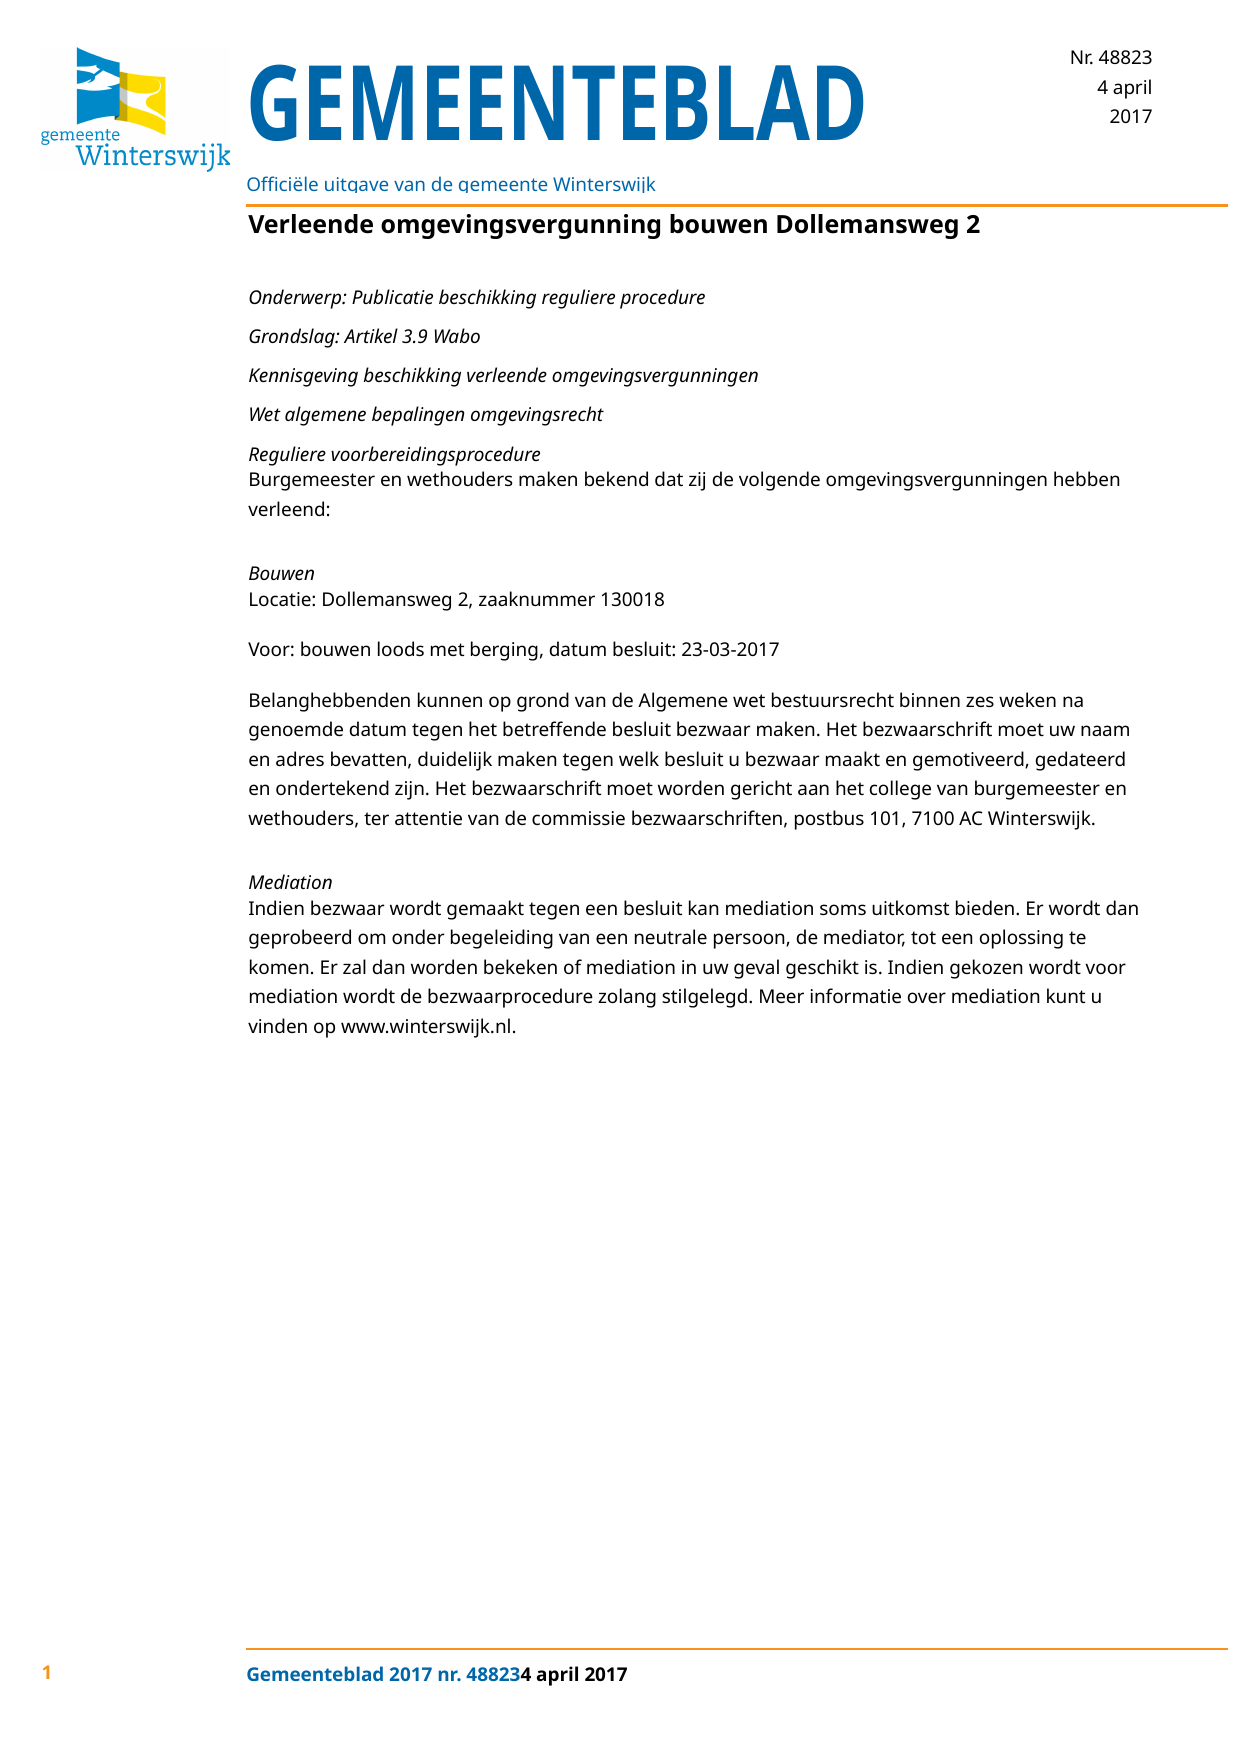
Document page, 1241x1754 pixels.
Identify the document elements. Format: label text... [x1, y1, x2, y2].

text Reguliere voorbereidingsprocedure [248, 441, 1152, 467]
text Locatie: Dollemansweg 2, zaaknummer 130018 [248, 586, 1152, 612]
text Burgemeester en wethouders maken bekend dat zij de volgende omgevingsvergunningen hebben verleend: [248, 467, 1152, 522]
picture [41, 47, 231, 172]
text Voor: bouwen loods met berging, datum besluit: 23-03-2017 [248, 636, 1152, 662]
text Mediation [248, 869, 1152, 895]
text Kennisgeving beschikking verleende omgevingsvergunningen [248, 362, 1152, 388]
text Belanghebbenden kunnen op grond van de Algemene wet bestuursrecht binnen zes weken na genoemde datum tegen het betreffende besluit bezwaar maken. Het bezwaarschrift moet uw naam en adres bevatten, duidelijk maken tegen welk besluit u bezwaar maakt en gemotiveerd, gedateerd en ondertekend zijn. Het bezwaarschrift moet worden gericht aan het college van burgemeester en wethouders, ter attentie van de commissie bezwaarschriften, postbus 101, 7100 AC Winterswijk. [248, 687, 1152, 831]
text Wet algemene bepalingen omgevingsrecht [248, 402, 1152, 427]
text Bouwen [248, 560, 1152, 586]
text Indien bezwaar wordt gemaakt tegen een besluit kan mediation soms uitkomst bieden. Er wordt dan geprobeerd om onder begeleiding van een neutrale persoon, de mediator, tot een oplossing te komen. Er zal dan worden bekeken of mediation in uw geval geschikt is. Indien gekozen wordt voor mediation wordt de bezwaarprocedure zolang stilgelegd. Meer informatie over mediation kunt u vinden op www.winterswijk.nl. [248, 895, 1152, 1039]
text Verleende omgevingsvergunning bouwen Dollemansweg 2 [248, 207, 1152, 241]
text Onderwerp: Publicatie beschikking reguliere procedure [248, 284, 1152, 309]
picture [225, 153, 231, 162]
text Grondslag: Artikel 3.9 Wabo [248, 323, 1152, 349]
